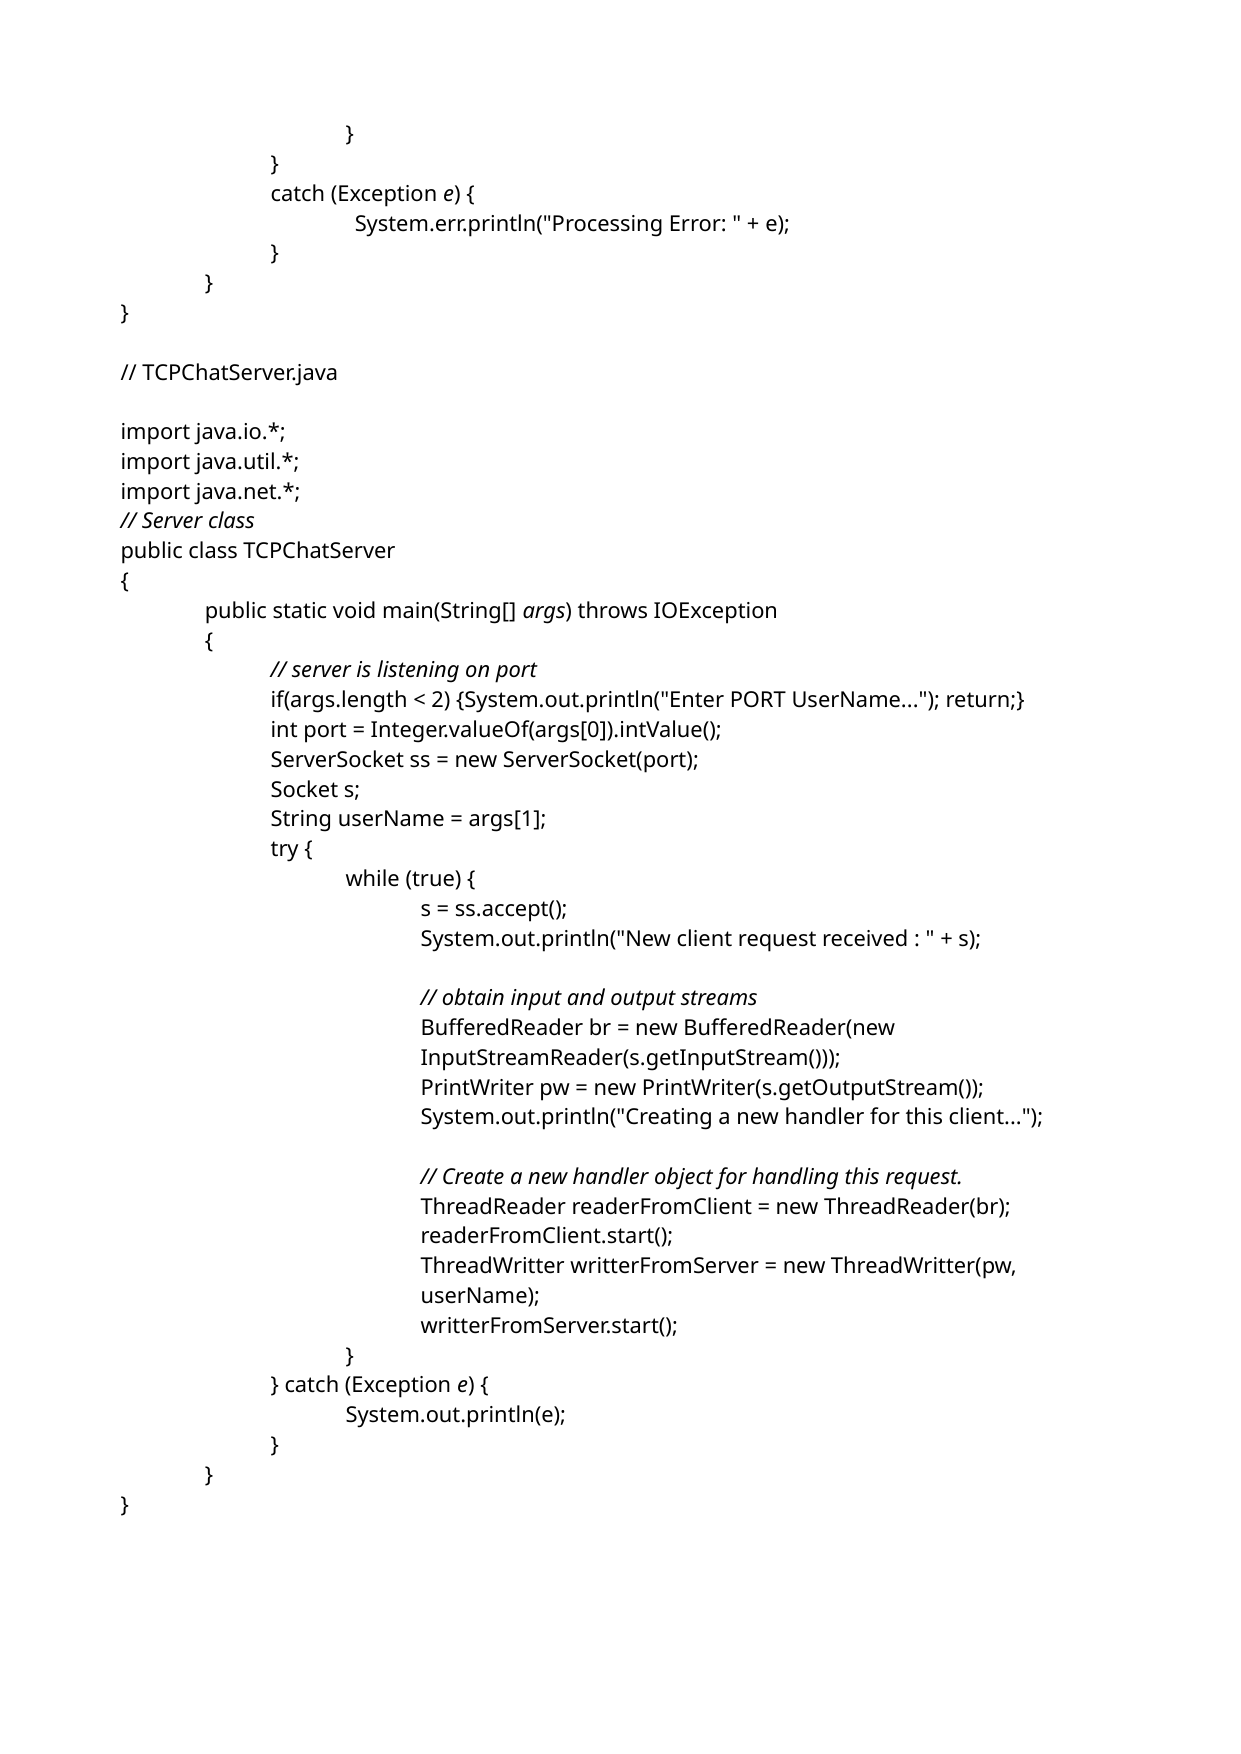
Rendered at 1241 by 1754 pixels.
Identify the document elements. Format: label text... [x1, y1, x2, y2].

text import java.net.*; [120, 476, 1123, 505]
text } catch (Exception e) { [270, 1369, 1123, 1399]
text String userName = args[1]; [270, 803, 1123, 833]
text int port = Integer.valueOf(args[0]).intValue(); [270, 714, 1123, 744]
text } [120, 297, 1123, 327]
text s = ss.accept(); [420, 893, 1123, 922]
text // Server class [120, 505, 1123, 535]
text } [120, 1488, 1123, 1518]
text writterFromServer.start(); [420, 1310, 1123, 1339]
text ThreadWritter writterFromServer = new ThreadWritter(pw, userName); [420, 1250, 1123, 1310]
text System.out.println("New client request received : " + s); [420, 922, 1123, 952]
text catch (Exception e) { [270, 178, 1123, 207]
text } [270, 237, 1123, 267]
text Socket s; [270, 773, 1123, 803]
text PrintWriter pw = new PrintWriter(s.getOutputStream()); [420, 1071, 1123, 1101]
text { [120, 565, 1123, 595]
text if(args.length < 2) {System.out.println("Enter PORT UserName..."); return;} [270, 684, 1123, 714]
text while (true) { [345, 863, 1123, 893]
text public static void main(String[] args) throws IOException [204, 595, 1123, 624]
text { [204, 624, 1123, 654]
text // TCPChatServer.java [120, 356, 1123, 386]
text System.out.println("Creating a new handler for this client..."); [420, 1101, 1123, 1131]
text } [204, 1459, 1123, 1488]
text } [204, 267, 1123, 297]
text readerFromClient.start(); [420, 1220, 1123, 1250]
text import java.io.*; [120, 416, 1123, 446]
text } [270, 1429, 1123, 1459]
text // Create a new handler object for handling this request. [420, 1161, 1123, 1191]
text System.out.println(e); [345, 1399, 1123, 1429]
text // obtain input and output streams [420, 982, 1123, 1012]
text ThreadReader readerFromClient = new ThreadReader(br); [420, 1191, 1123, 1220]
text } [345, 1339, 1123, 1369]
text } [345, 118, 1123, 148]
text ServerSocket ss = new ServerSocket(port); [270, 744, 1123, 773]
text try { [270, 833, 1123, 863]
text BufferedReader br = new BufferedReader(new InputStreamReader(s.getInputStream())); [420, 1012, 1123, 1071]
text } [270, 148, 1123, 178]
text import java.util.*; [120, 446, 1123, 476]
text System.err.println("Processing Error: " + e); [354, 207, 1123, 237]
text public class TCPChatServer [120, 535, 1123, 565]
text // server is listening on port [270, 654, 1123, 684]
